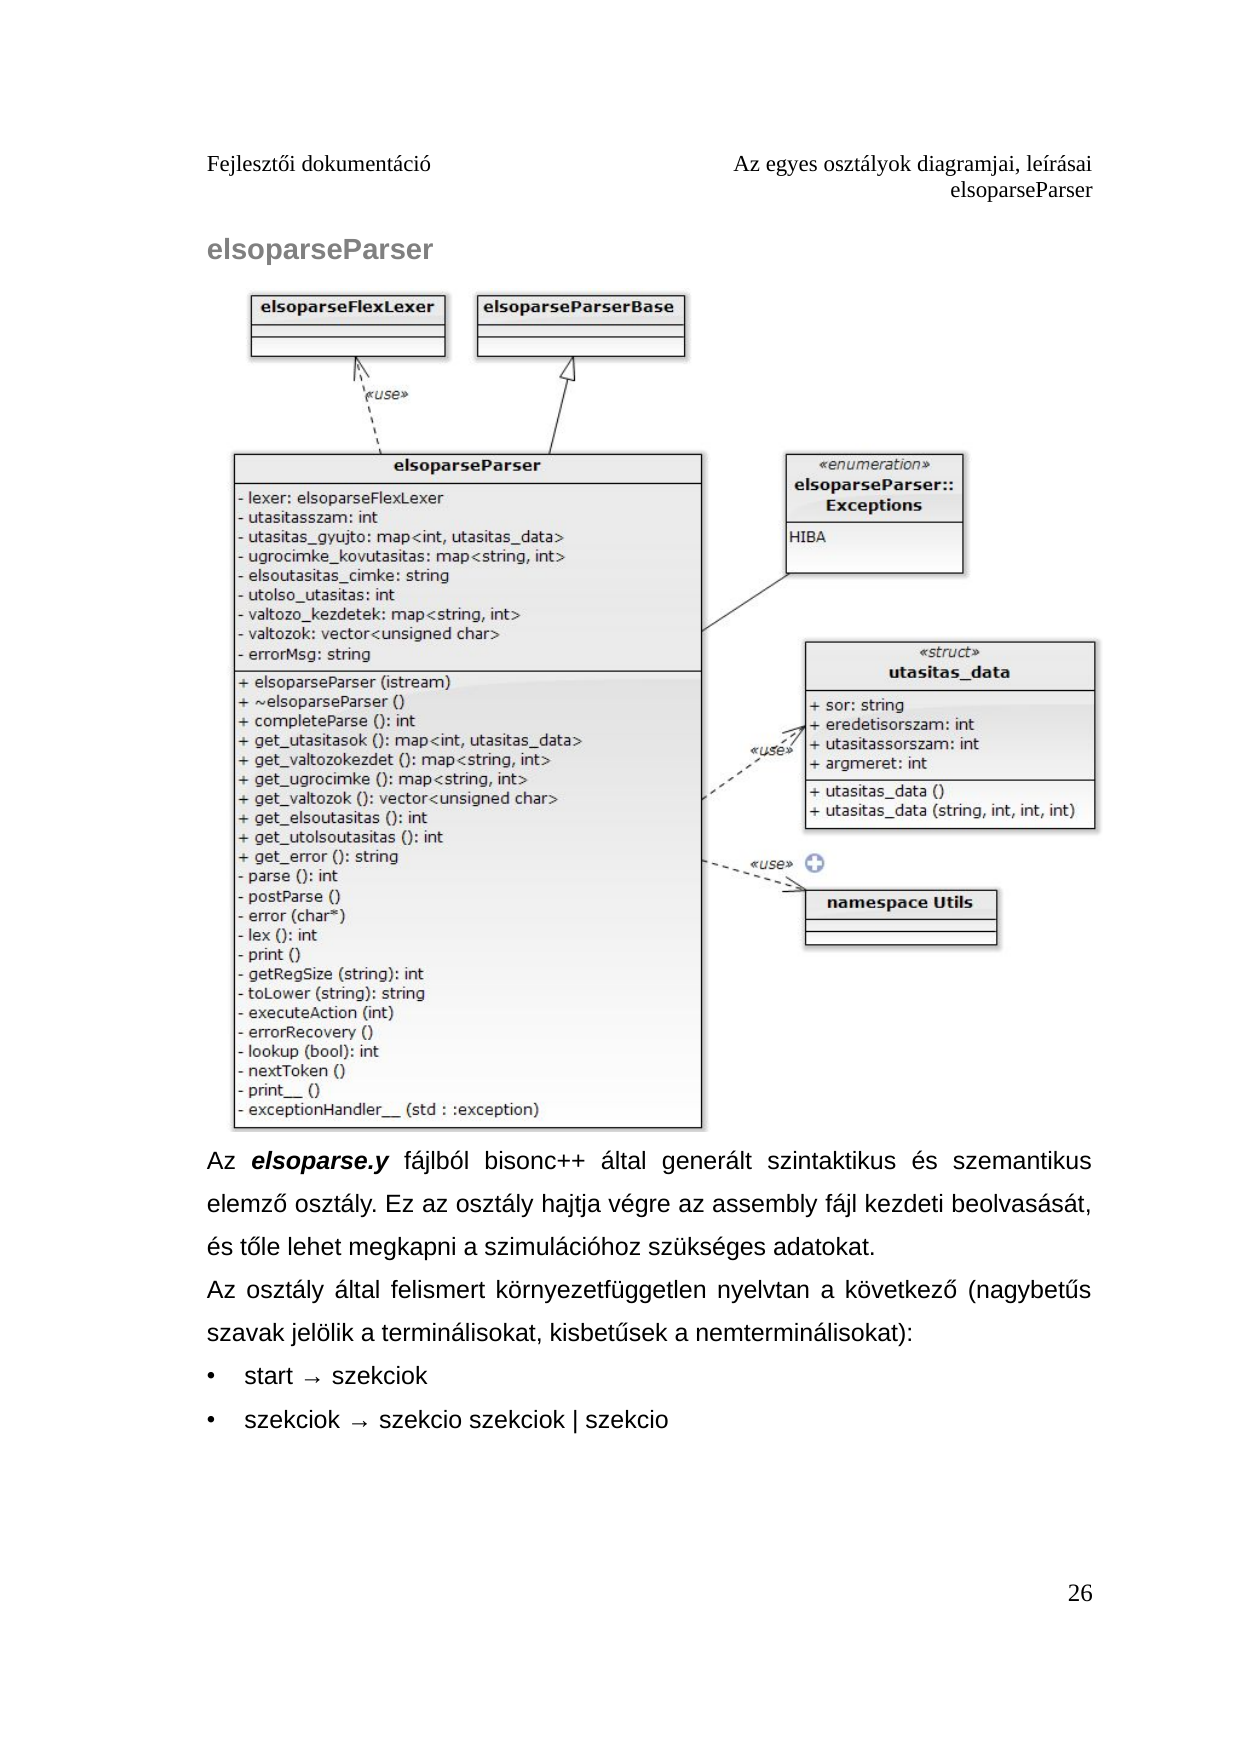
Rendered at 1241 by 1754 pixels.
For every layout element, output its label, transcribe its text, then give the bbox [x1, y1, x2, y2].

picture [217, 288, 1104, 1132]
text Az osztály által felismert környezetfüggetlen nyelvtan a következő (nagybetűs szavak jelölik a terminálisokat, kisbetűsek a nemterminálisokat): [207, 1275, 1093, 1347]
list szekciok → szekcio szekciok | szekcio [207, 1404, 1093, 1433]
subtitle elsoparseParser [207, 232, 1093, 266]
list start → szekciok [207, 1361, 1093, 1390]
text Az elsoparse.y fájlból bisonc++ által generált szintaktikus és szemantikus elemző osztály. Ez az osztály hajtja végre az assembly fájl kezdeti beolvasását, és tőle lehet megkapni a szimulációhoz szükséges adatokat. [207, 278, 1093, 1261]
